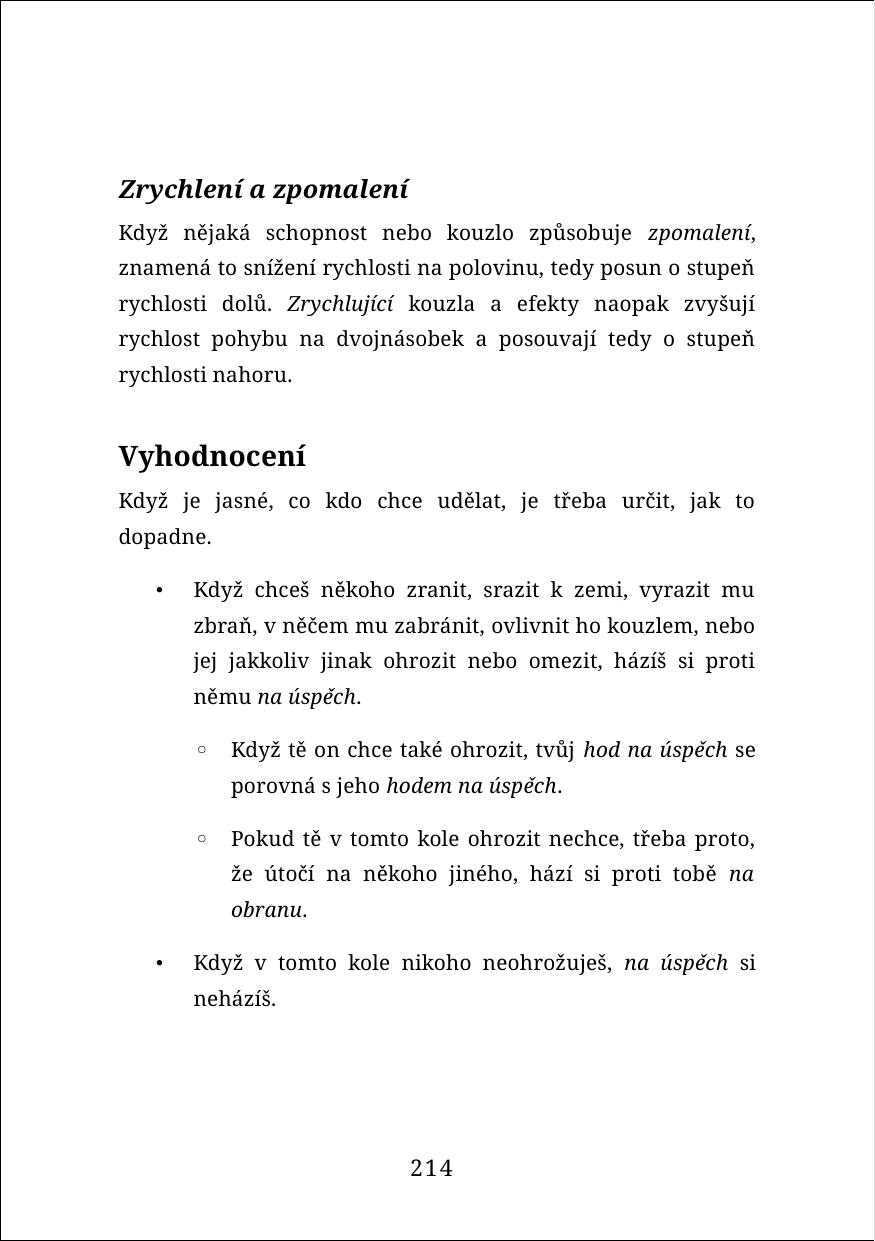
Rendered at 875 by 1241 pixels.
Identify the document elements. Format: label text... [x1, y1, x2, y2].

list Když v tomto kole nikoho neohrožuješ, na úspěch si neházíš. [156, 948, 756, 1012]
text Když nějaká schopnost nebo kouzlo způsobuje zpomalení, znamená to snížení rychlosti na polovinu, tedy posun o stupeň rychlosti dolů. Zrychlující kouzla a efekty naopak zvyšují rychlost pohybu na dvojnásobek a posouvají tedy o stupeň rychlosti nahoru. [118, 218, 756, 388]
list Když chceš někoho zranit, srazit k zemi, vyrazit mu zbraň, v něčem mu zabránit, ovlivnit ho kouzlem, nebo jej jakkoliv jinak ohrozit nebo omezit, házíš si proti němu na úspěch. [156, 575, 756, 710]
subtitle Vyhodnocení [118, 437, 756, 475]
subtitle Zrychlení a zpomalení [118, 172, 756, 206]
list Pokud tě v tomto kole ohrozit nechce, třeba proto, že útočí na někoho jiného, hází si proti tobě na obranu. [193, 824, 756, 923]
text Když je jasné, co kdo chce udělat, je třeba určit, jak to dopadne. [118, 487, 756, 551]
list Když tě on chce také ohrozit, tvůj hod na úspěch se porovná s jeho hodem na úspěch. [193, 735, 756, 799]
